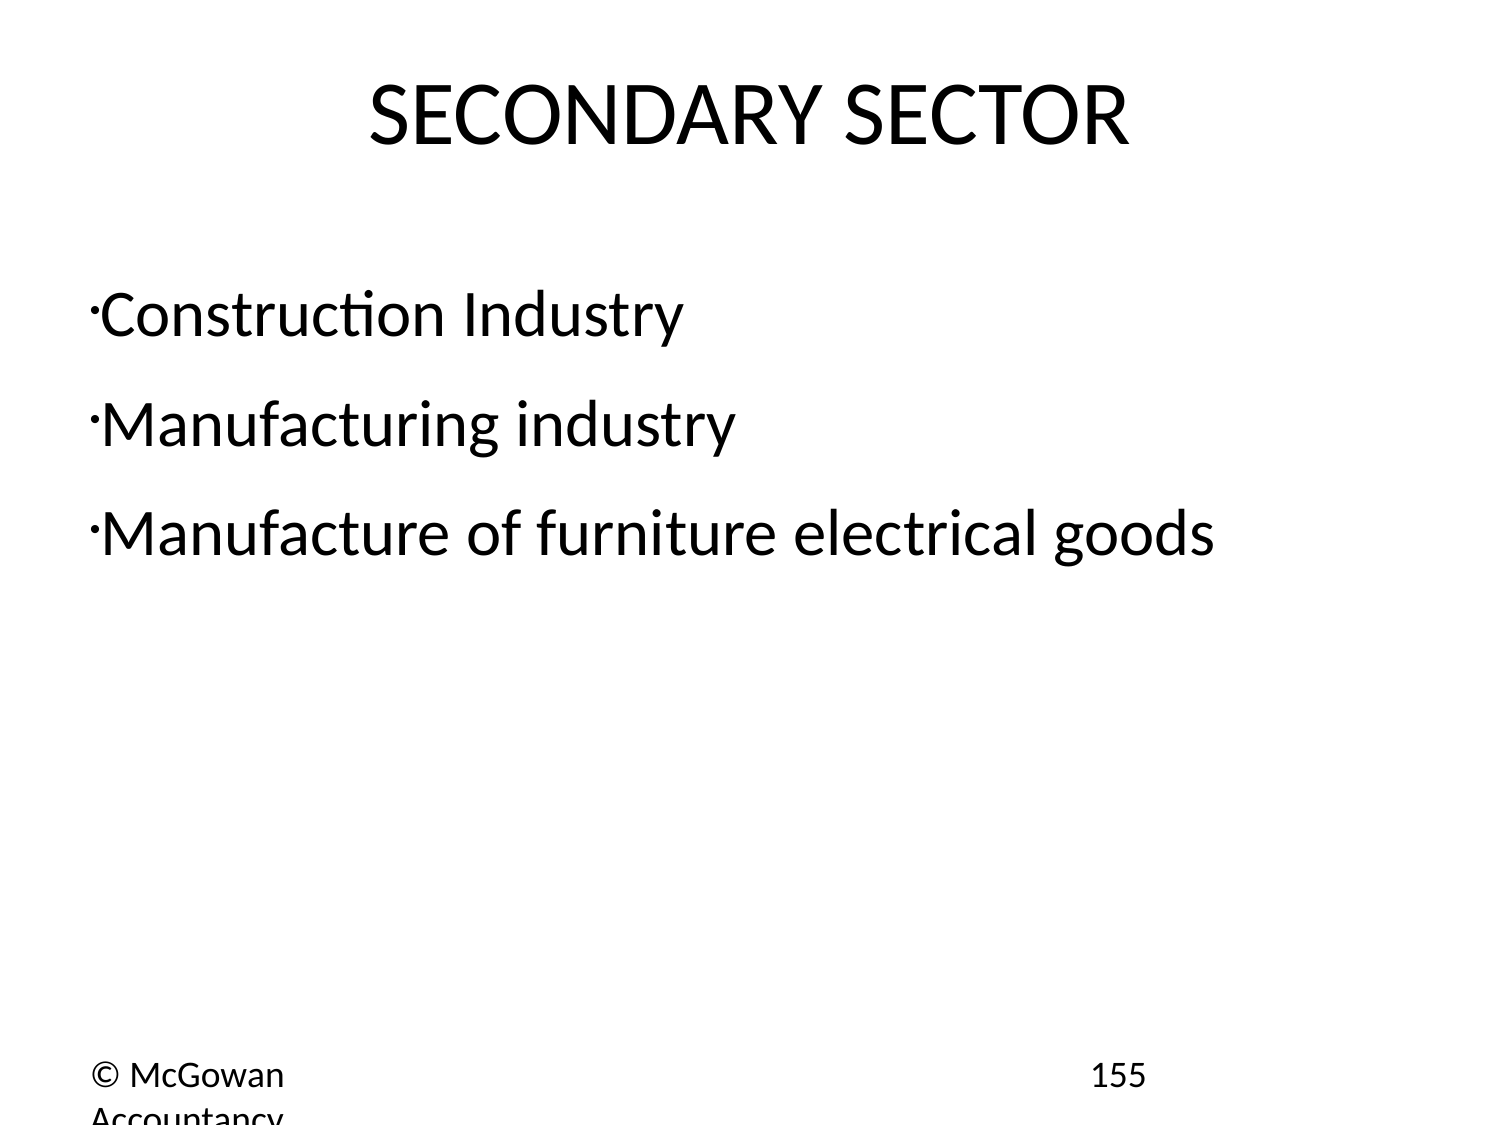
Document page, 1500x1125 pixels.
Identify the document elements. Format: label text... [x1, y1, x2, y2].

list Construction Industry Manufacturing industry Manufacture of furniture electrical goods [75, 262, 1425, 1005]
text_box © McGowan Accountancy Services [75, 1042, 425, 1103]
title SECONDARY SECTOR [75, 45, 1425, 233]
text_box [1074, 1042, 1425, 1103]
